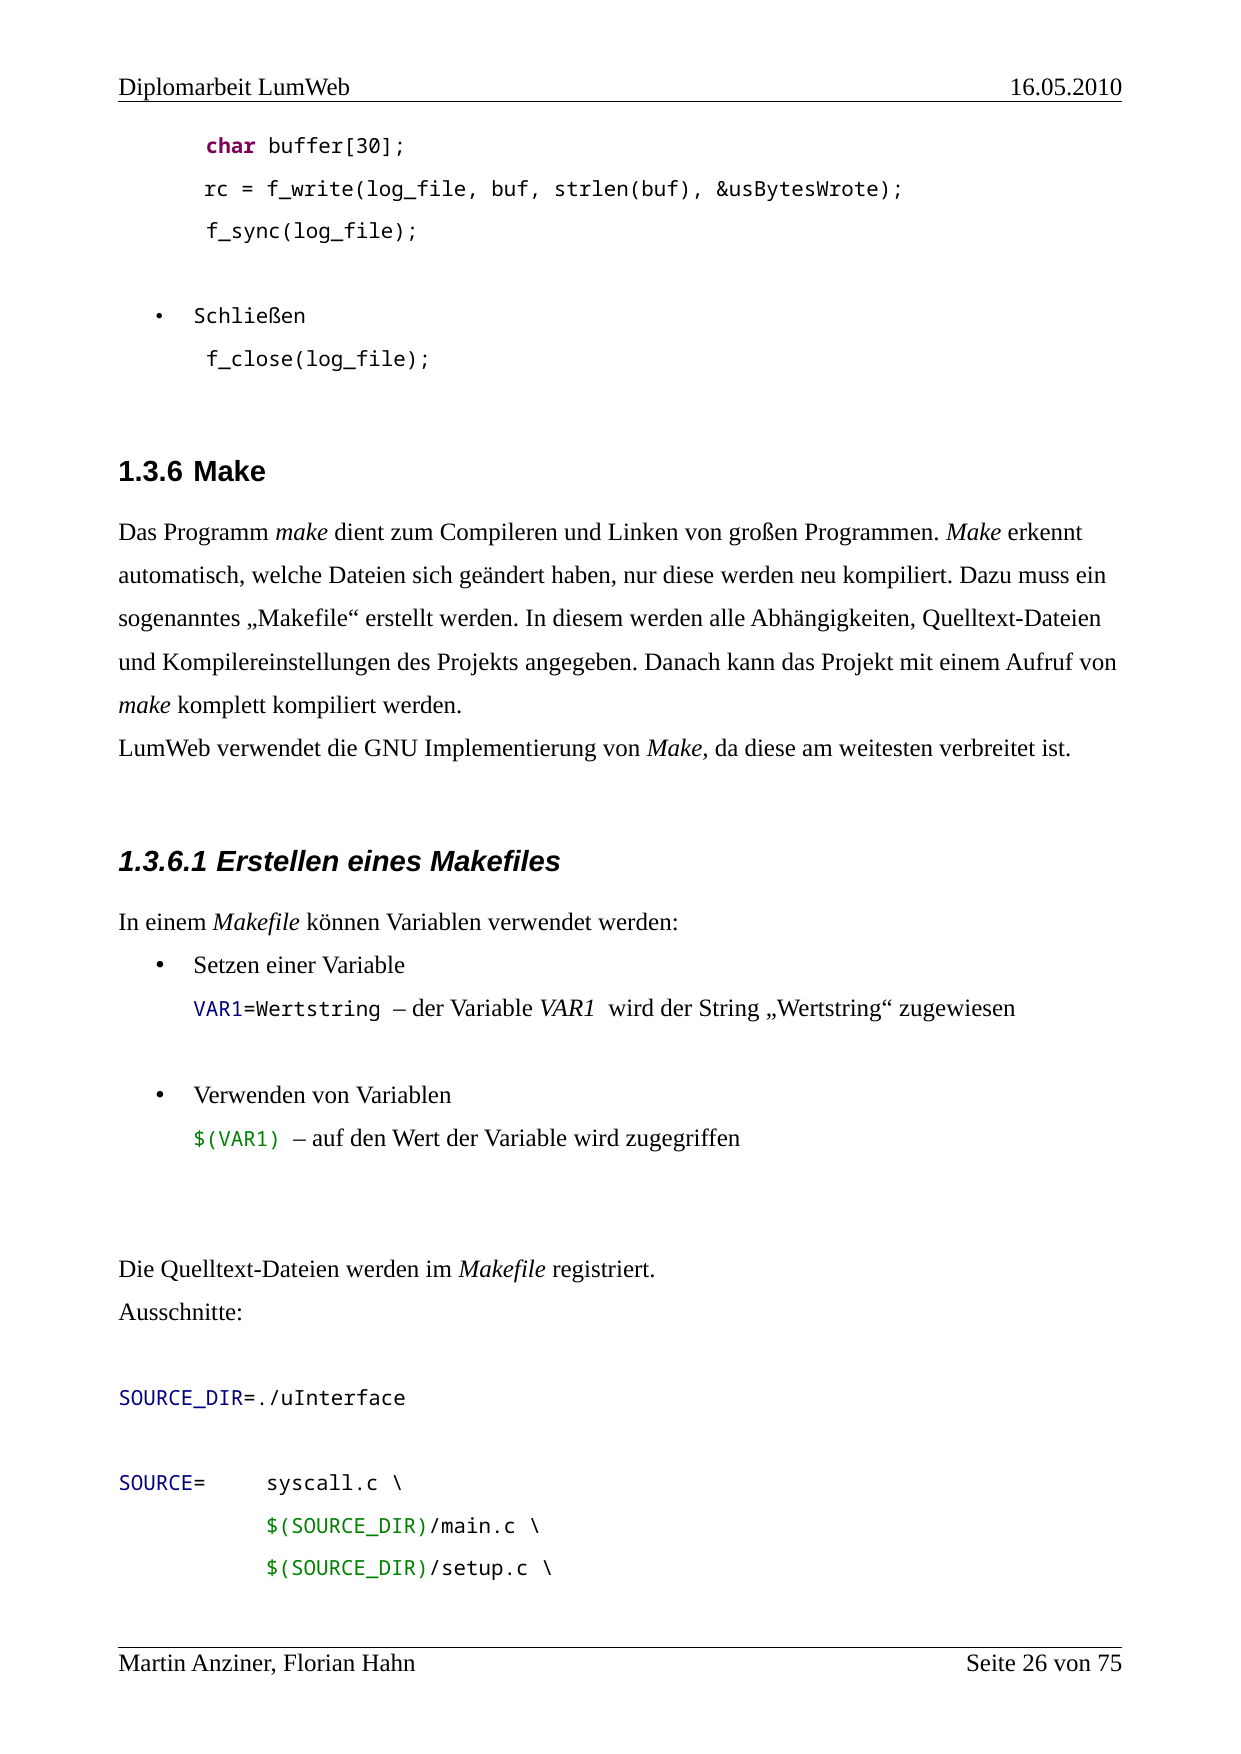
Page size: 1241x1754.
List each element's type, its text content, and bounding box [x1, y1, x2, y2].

text SOURCE_DIR=./uInterface [118, 1383, 1122, 1411]
text $(SOURCE_DIR)/setup.c \ [118, 1553, 1122, 1582]
list Setzen einer Variable [156, 950, 1122, 979]
text Die Quelltext-Dateien werden im Makefile registriert. [118, 1254, 1122, 1282]
list VAR1=Wertstring – der Variable VAR1 wird der String „Wertstring“ zugewiesen [156, 993, 1122, 1066]
list Verwenden von Variablen $(VAR1) – auf den Wert der Variable wird zugegriffen [156, 1080, 1122, 1153]
text Das Programm make dient zum Compileren und Linken von großen Programmen. Make erkennt automatisch, welche Dateien sich geändert haben, nur diese werden neu kompiliert. Dazu muss ein sogenanntes „Makefile“ erstellt werden. In diesem werden alle Abhängigkeiten, Quelltext-Dateien und Kompilereinstellungen des Projekts angegeben. Danach kann das Projekt mit einem Aufruf von make komplett kompiliert werden. [118, 517, 1122, 718]
list Schließen f_close(log_file); [156, 302, 1122, 415]
subtitle Make [118, 454, 1122, 488]
subtitle Erstellen eines Makefiles [118, 844, 1122, 878]
list char buffer[30]; rc = f_write(log_file, buf, strlen(buf), &usBytesWrote); f_sync(log_file); [156, 131, 1122, 245]
text LumWeb verwendet die GNU Implementierung von Make, da diese am weitesten verbreitet ist. [118, 733, 1122, 762]
text $(SOURCE_DIR)/main.c \ [118, 1511, 1122, 1539]
text SOURCE= syscall.c \ [118, 1468, 1122, 1497]
text In einem Makefile können Variablen verwendet werden: [118, 907, 1122, 936]
text Ausschnitte: [118, 1297, 1122, 1326]
